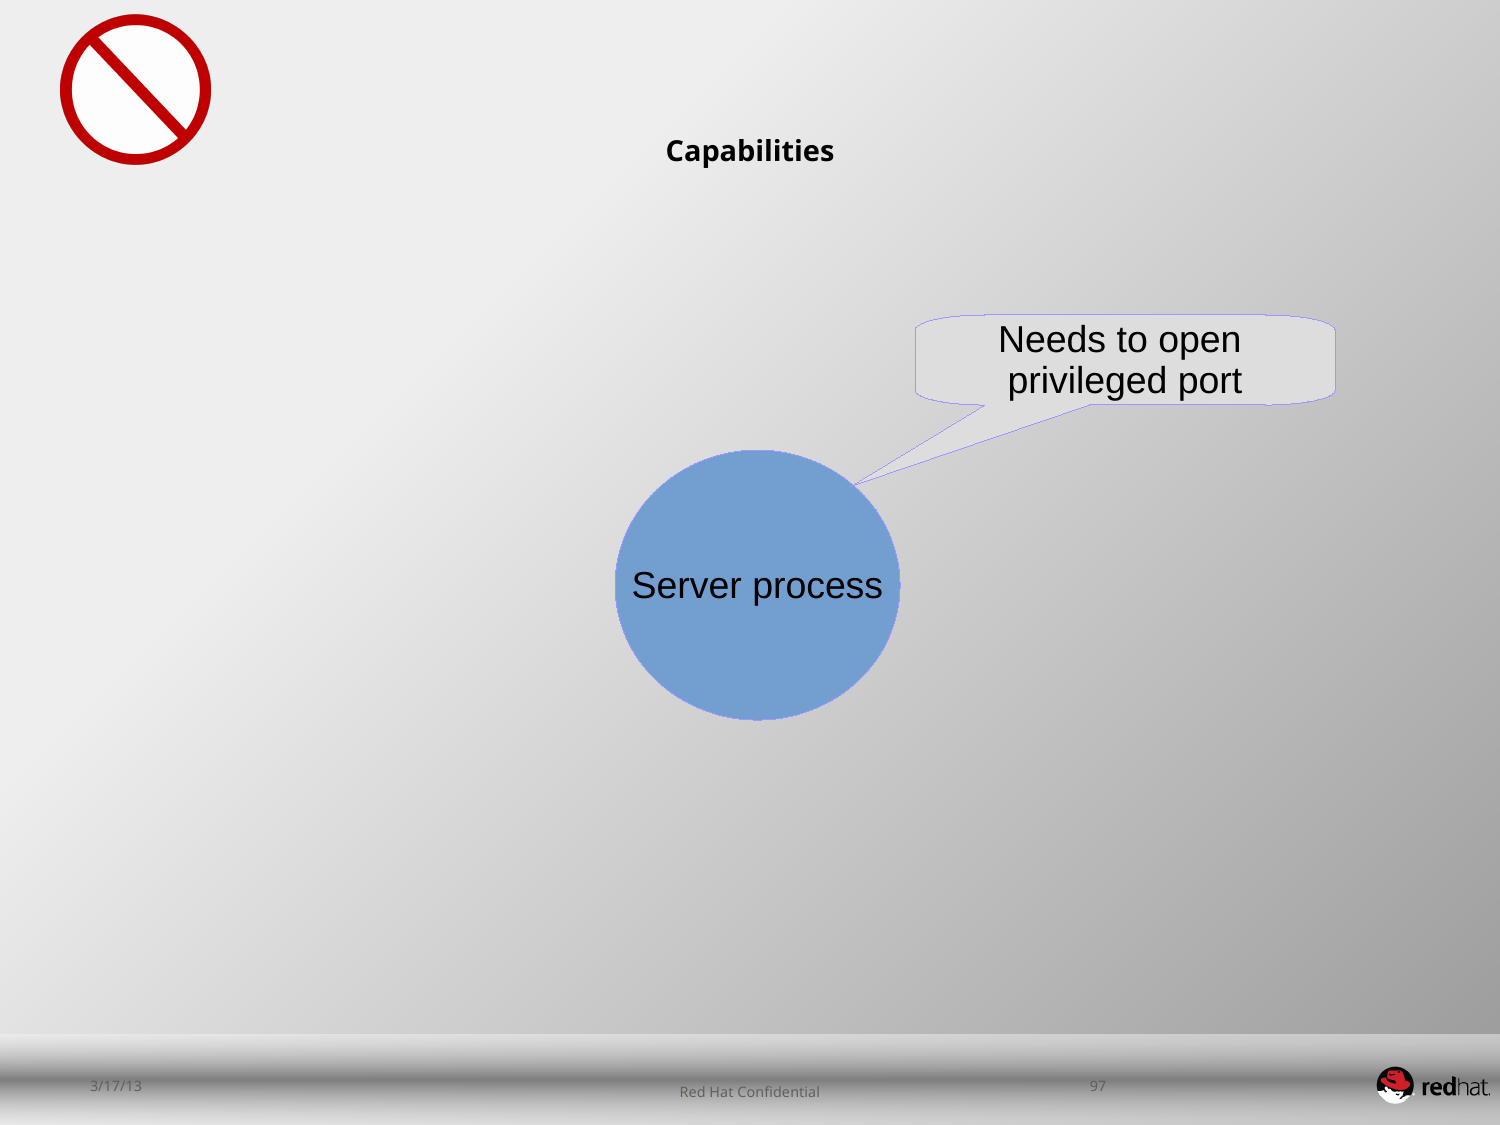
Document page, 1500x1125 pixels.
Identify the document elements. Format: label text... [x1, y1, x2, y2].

slide_number 3/17/13 [75, 1051, 425, 1112]
picture [60, 14, 211, 165]
text_box Server process [615, 450, 901, 721]
title Capabilities [75, 22, 1426, 188]
picture [1364, 1057, 1500, 1110]
text_box Needs to open privileged port [850, 314, 1336, 487]
slide_number [1074, 1051, 1337, 1112]
footer Red Hat Confidential [300, 1065, 1200, 1110]
list [74, 209, 1425, 1012]
